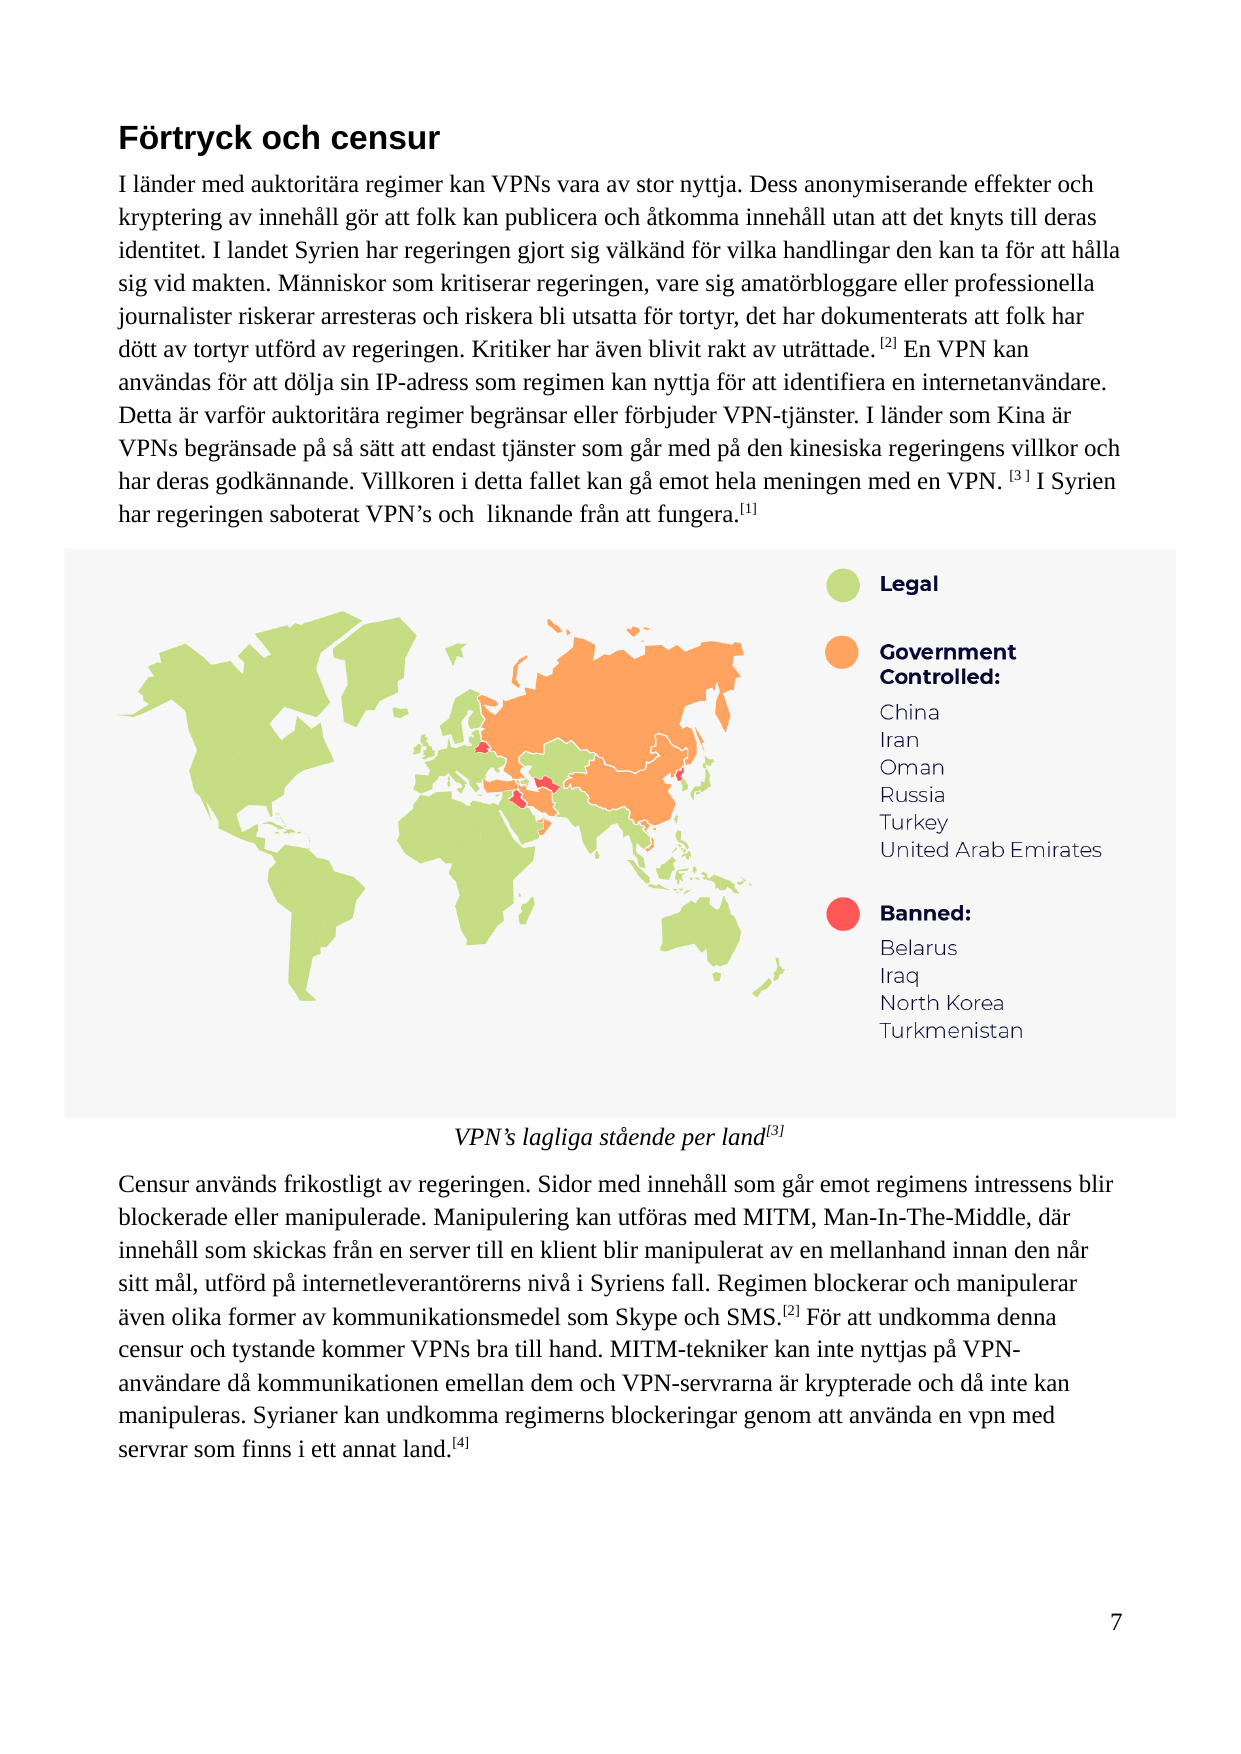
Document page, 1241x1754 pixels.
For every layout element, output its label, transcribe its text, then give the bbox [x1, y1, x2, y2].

text I länder med auktoritära regimer kan VPNs vara av stor nyttja. Dess anonymiserande effekter och kryptering av innehåll gör att folk kan publicera och åtkomma innehåll utan att det knyts till deras identitet. I landet Syrien har regeringen gjort sig välkänd för vilka handlingar den kan ta för att hålla sig vid makten. Människor som kritiserar regeringen, vare sig amatörbloggare eller professionella journalister riskerar arresteras och riskera bli utsatta för tortyr, det har dokumenterats att folk har dött av tortyr utförd av regeringen. Kritiker har även blivit rakt av uträttade. [2] En VPN kan användas för att dölja sin IP-adress som regimen kan nyttja för att identifiera en internetanvändare. Detta är varför auktoritära regimer begränsar eller förbjuder VPN-tjänster. I länder som Kina är VPNs begränsade på så sätt att endast tjänster som går med på den kinesiska regeringens villkor och har deras godkännande. Villkoren i detta fallet kan gå emot hela meningen med en VPN. [3 ] I Syrien har regeringen saboterat VPN’s och liknande från att fungera.[1] [118, 169, 1122, 528]
subtitle Förtryck och censur [118, 118, 1122, 157]
picture [64, 549, 1176, 1118]
text VPN’s lagliga stående per land[3] [118, 1118, 1122, 1151]
text Censur används frikostligt av regeringen. Sidor med innehåll som går emot regimens intressens blir blockerade eller manipulerade. Manipulering kan utföras med MITM, Man-In-The-Middle, där innehåll som skickas från en server till en klient blir manipulerat av en mellanhand innan den når sitt mål, utförd på internetleverantörerns nivå i Syriens fall. Regimen blockerar och manipulerar även olika former av kommunikationsmedel som Skype och SMS.[2] För att undkomma denna censur och tystande kommer VPNs bra till hand. MITM-tekniker kan inte nyttjas på VPN-användare då kommunikationen emellan dem och VPN-servrarna är krypterade och då inte kan manipuleras. Syrianer kan undkomma regimerns blockeringar genom att använda en vpn med servrar som finns i ett annat land.[4] [118, 1169, 1122, 1462]
